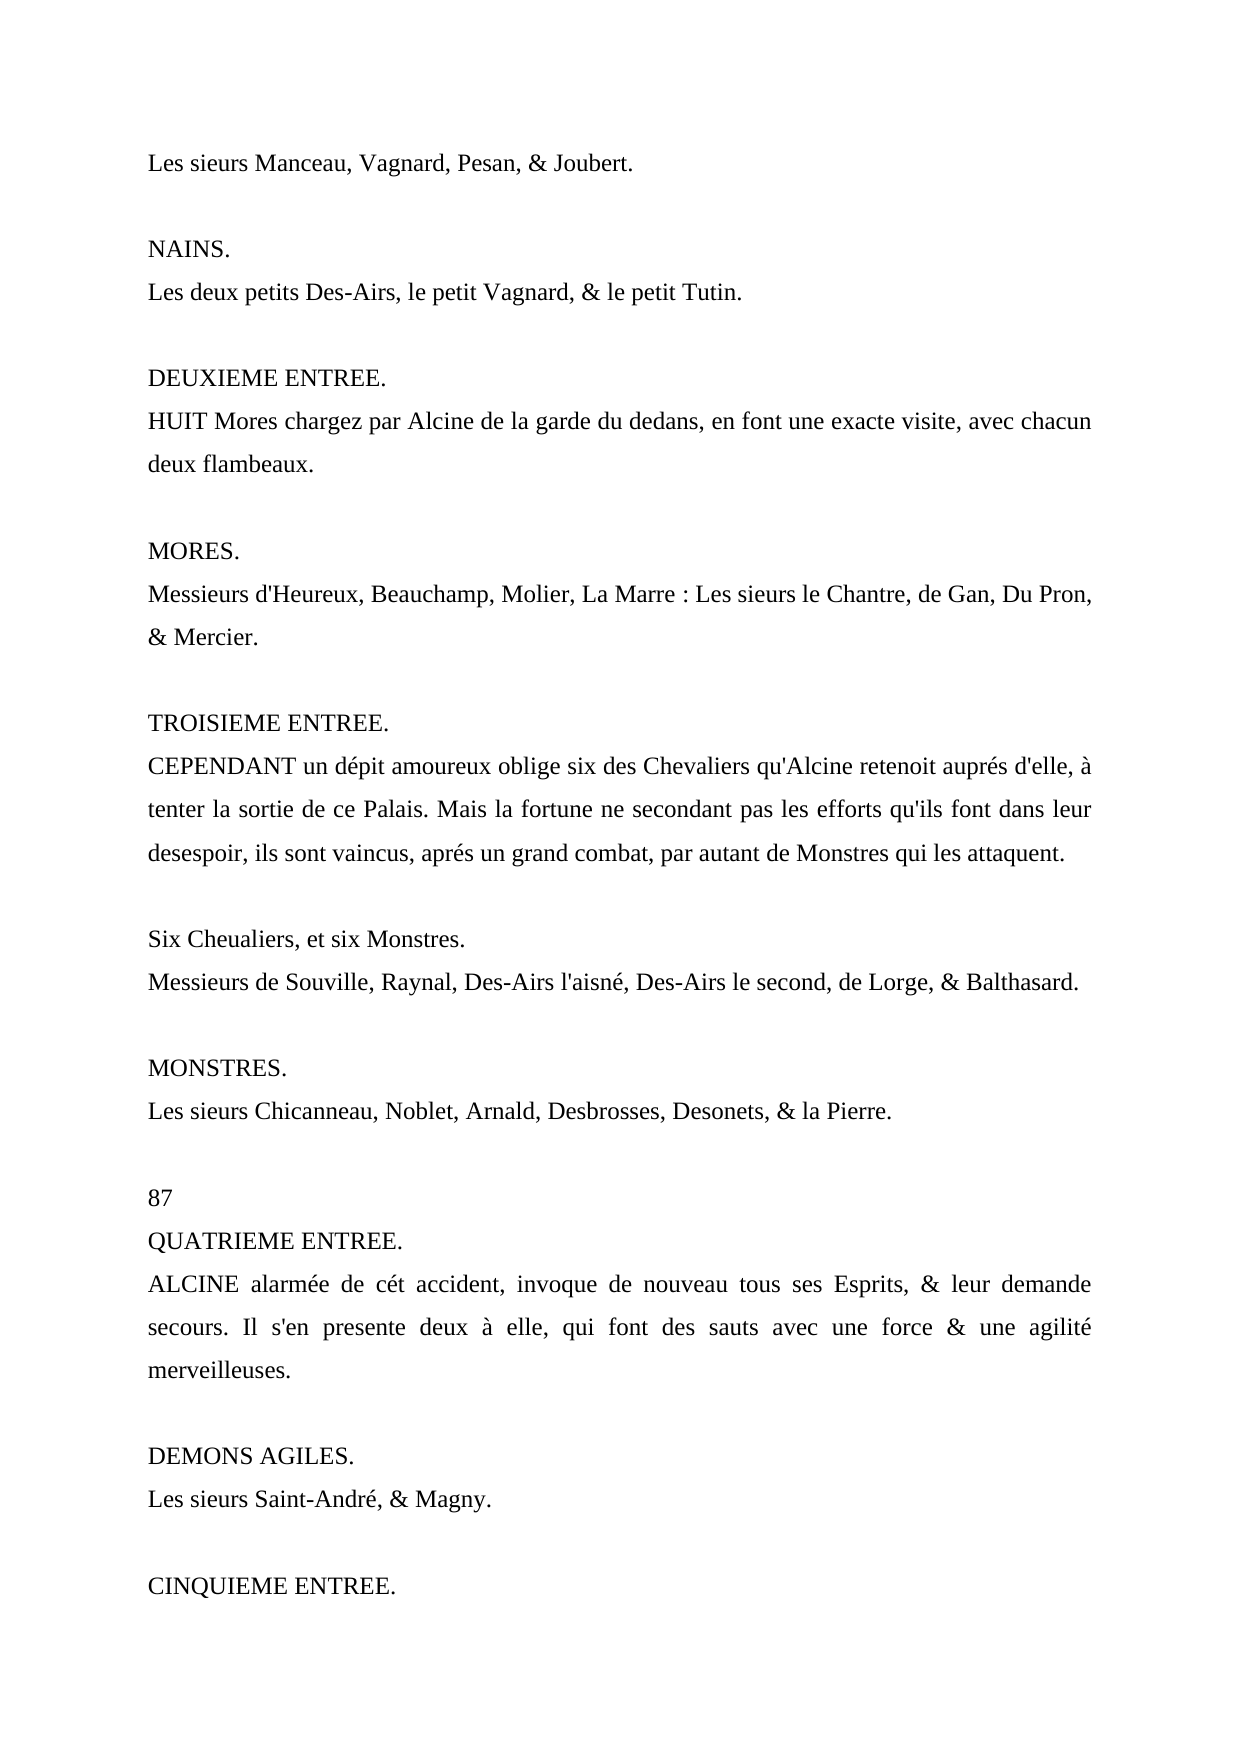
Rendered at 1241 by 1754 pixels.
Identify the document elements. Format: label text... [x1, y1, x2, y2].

text CEPENDANT un dépit amoureux oblige six des Chevaliers qu'Alcine retenoit auprés d'elle, à tenter la sortie de ce Palais. Mais la fortune ne secondant pas les efforts qu'ils font dans leur desespoir, ils sont vaincus, aprés un grand combat, par autant de Monstres qui les attaquent. [148, 751, 1093, 866]
text Messieurs d'Heureux, Beauchamp, Molier, La Marre : Les sieurs le Chantre, de Gan, Du Pron, & Mercier. [148, 579, 1093, 651]
text DEUXIEME ENTREE. [148, 363, 1093, 392]
text DEMONS AGILES. [148, 1441, 1093, 1470]
text Les deux petits Des-Airs, le petit Vagnard, & le petit Tutin. [148, 277, 1093, 306]
text Six Cheualiers, et six Monstres. [148, 924, 1093, 953]
text 87 [148, 1183, 1093, 1211]
text ALCINE alarmée de cét accident, invoque de nouveau tous ses Esprits, & leur demande secours. Il s'en presente deux à elle, qui font des sauts avec une force & une agilité merveilleuses. [148, 1269, 1093, 1384]
text HUIT Mores chargez par Alcine de la garde du dedans, en font une exacte visite, avec chacun deux flambeaux. [148, 406, 1093, 478]
text TROISIEME ENTREE. [148, 708, 1093, 737]
text Messieurs de Souville, Raynal, Des-Airs l'aisné, Des-Airs le second, de Lorge, & Balthasard. [148, 967, 1093, 996]
text Les sieurs Chicanneau, Noblet, Arnald, Desbrosses, Desonets, & la Pierre. [148, 1096, 1093, 1125]
text Les sieurs Saint-André, & Magny. [148, 1484, 1093, 1513]
text MONSTRES. [148, 1053, 1093, 1082]
text CINQUIEME ENTREE. [148, 1571, 1093, 1599]
text Les sieurs Manceau, Vagnard, Pesan, & Joubert. [148, 148, 1093, 176]
text QUATRIEME ENTREE. [148, 1226, 1093, 1254]
text NAINS. [148, 234, 1093, 263]
text MORES. [148, 536, 1093, 564]
